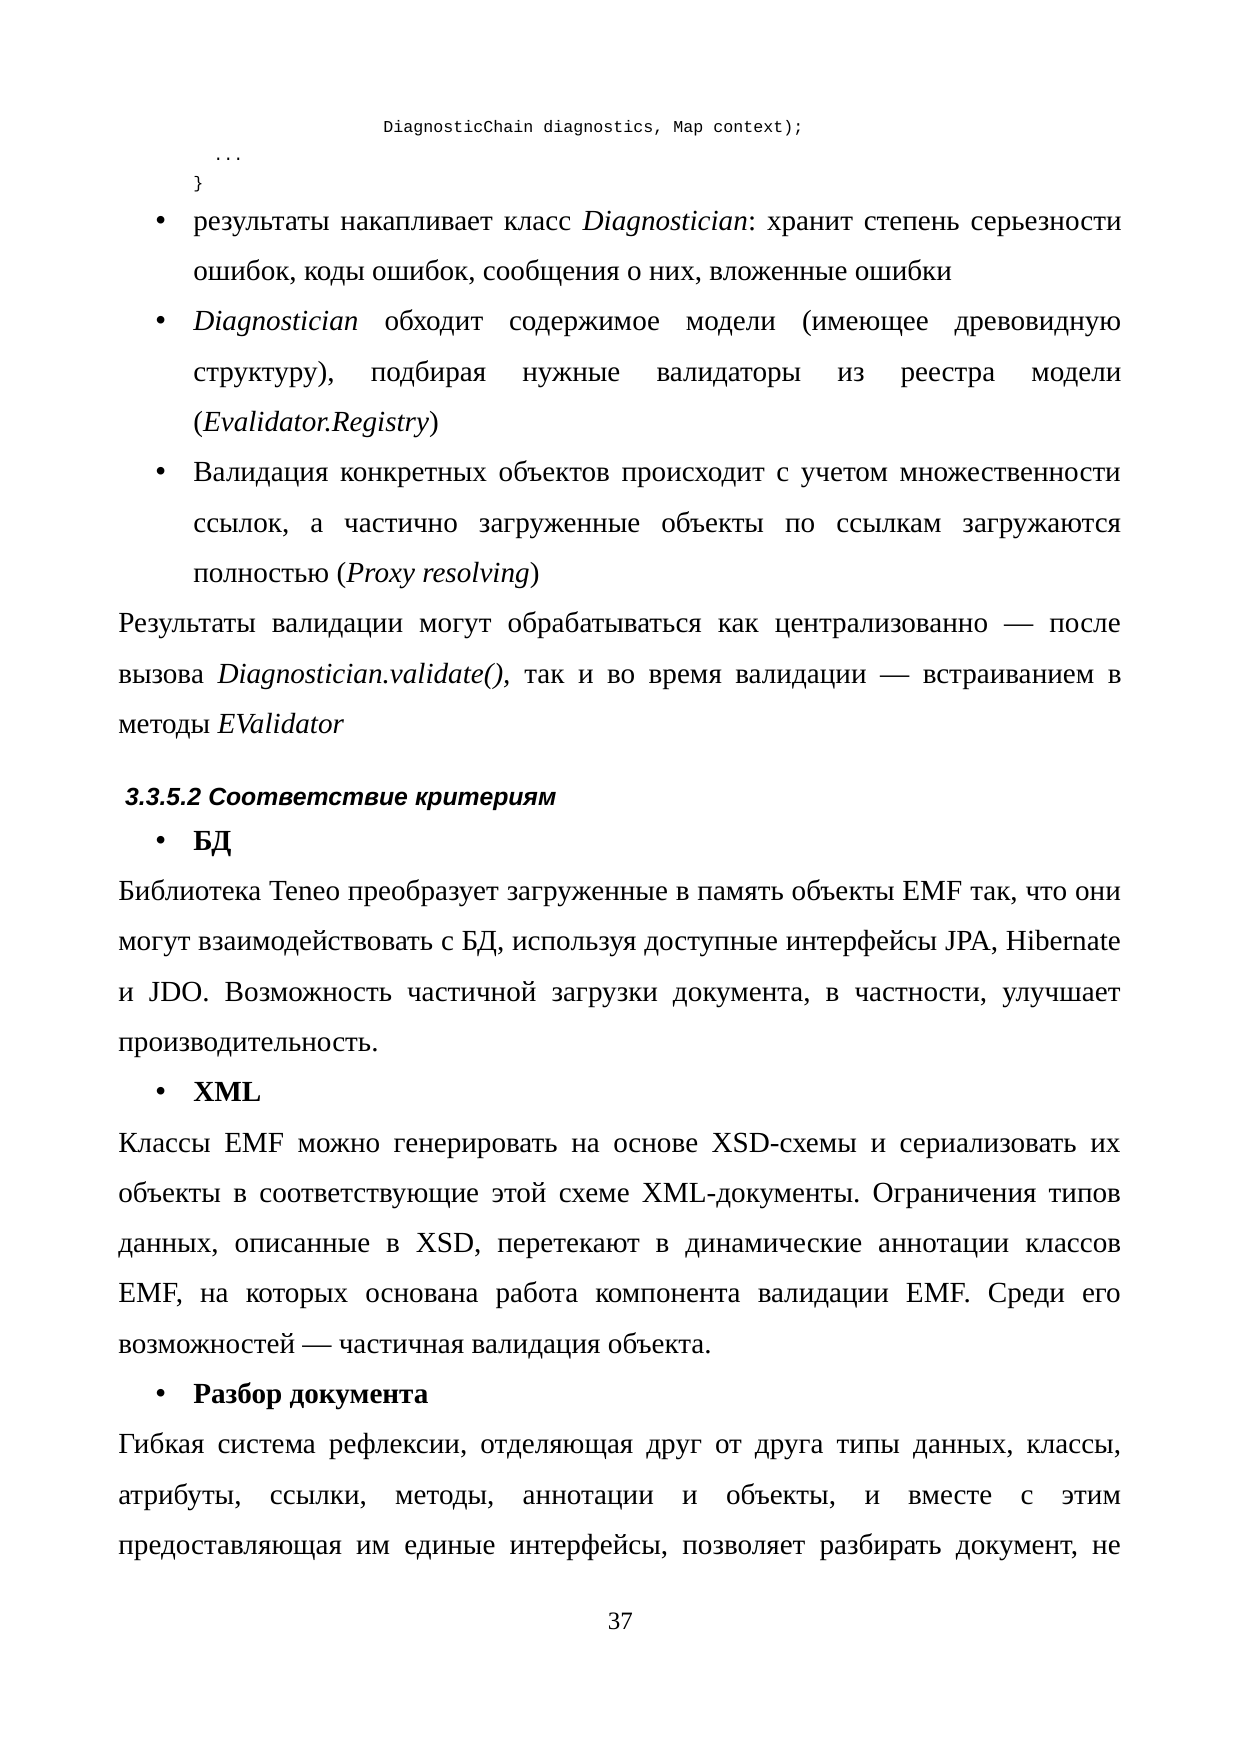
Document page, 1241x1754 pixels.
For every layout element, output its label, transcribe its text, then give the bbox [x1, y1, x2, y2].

list Разбор документа [156, 1376, 1122, 1410]
list БД [156, 823, 1122, 856]
list ... [156, 146, 1122, 165]
list Результаты валидации могут обрабатываться как централизованно — после вызова Diagnostician.validate(), так и во время валидации — встраиванием в методы EValidator [81, 606, 1122, 740]
list } [156, 174, 1122, 193]
list Гибкая система рефлексии, отделяющая друг от друга типы данных, классы, атрибуты, ссылки, методы, аннотации и объекты, и вместе с этим предоставляющая им единые интерфейсы, позволяет разбирать документ, не [81, 1427, 1122, 1561]
list Классы EMF можно генерировать на основе XSD-схемы и сериализовать их объекты в соответствующие этой схеме XML-документы. Ограничения типов данных, описанные в XSD, перетекают в динамические аннотации классов EMF, на которых основана работа компонента валидации EMF. Среди его возможностей — частичная валидация объекта. [81, 1125, 1122, 1359]
list Библиотека Teneo преобразует загруженные в память объекты EMF так, что они могут взаимодействовать с БД, используя доступные интерфейсы JPA, Hibernate и JDO. Возможность частичной загрузки документа, в частности, улучшает производительность. [81, 873, 1122, 1057]
list результаты накапливает класс Diagnostician: хранит степень серьезности ошибок, коды ошибок, сообщения о них, вложенные ошибки [156, 203, 1122, 287]
list XML [156, 1074, 1122, 1108]
list DiagnosticChain diagnostics, Map context); [156, 118, 1122, 137]
list Валидация конкретных объектов происходит с учетом множественности ссылок, а частично загруженные объекты по ссылкам загружаются полностью (Proxy resolving) [156, 454, 1122, 589]
subtitle Соответствие критериям [118, 782, 1122, 810]
list Diagnostician обходит содержимое модели (имеющее древовидную структуру), подбирая нужные валидаторы из реестра модели (Evalidator.Registry) [156, 303, 1122, 438]
